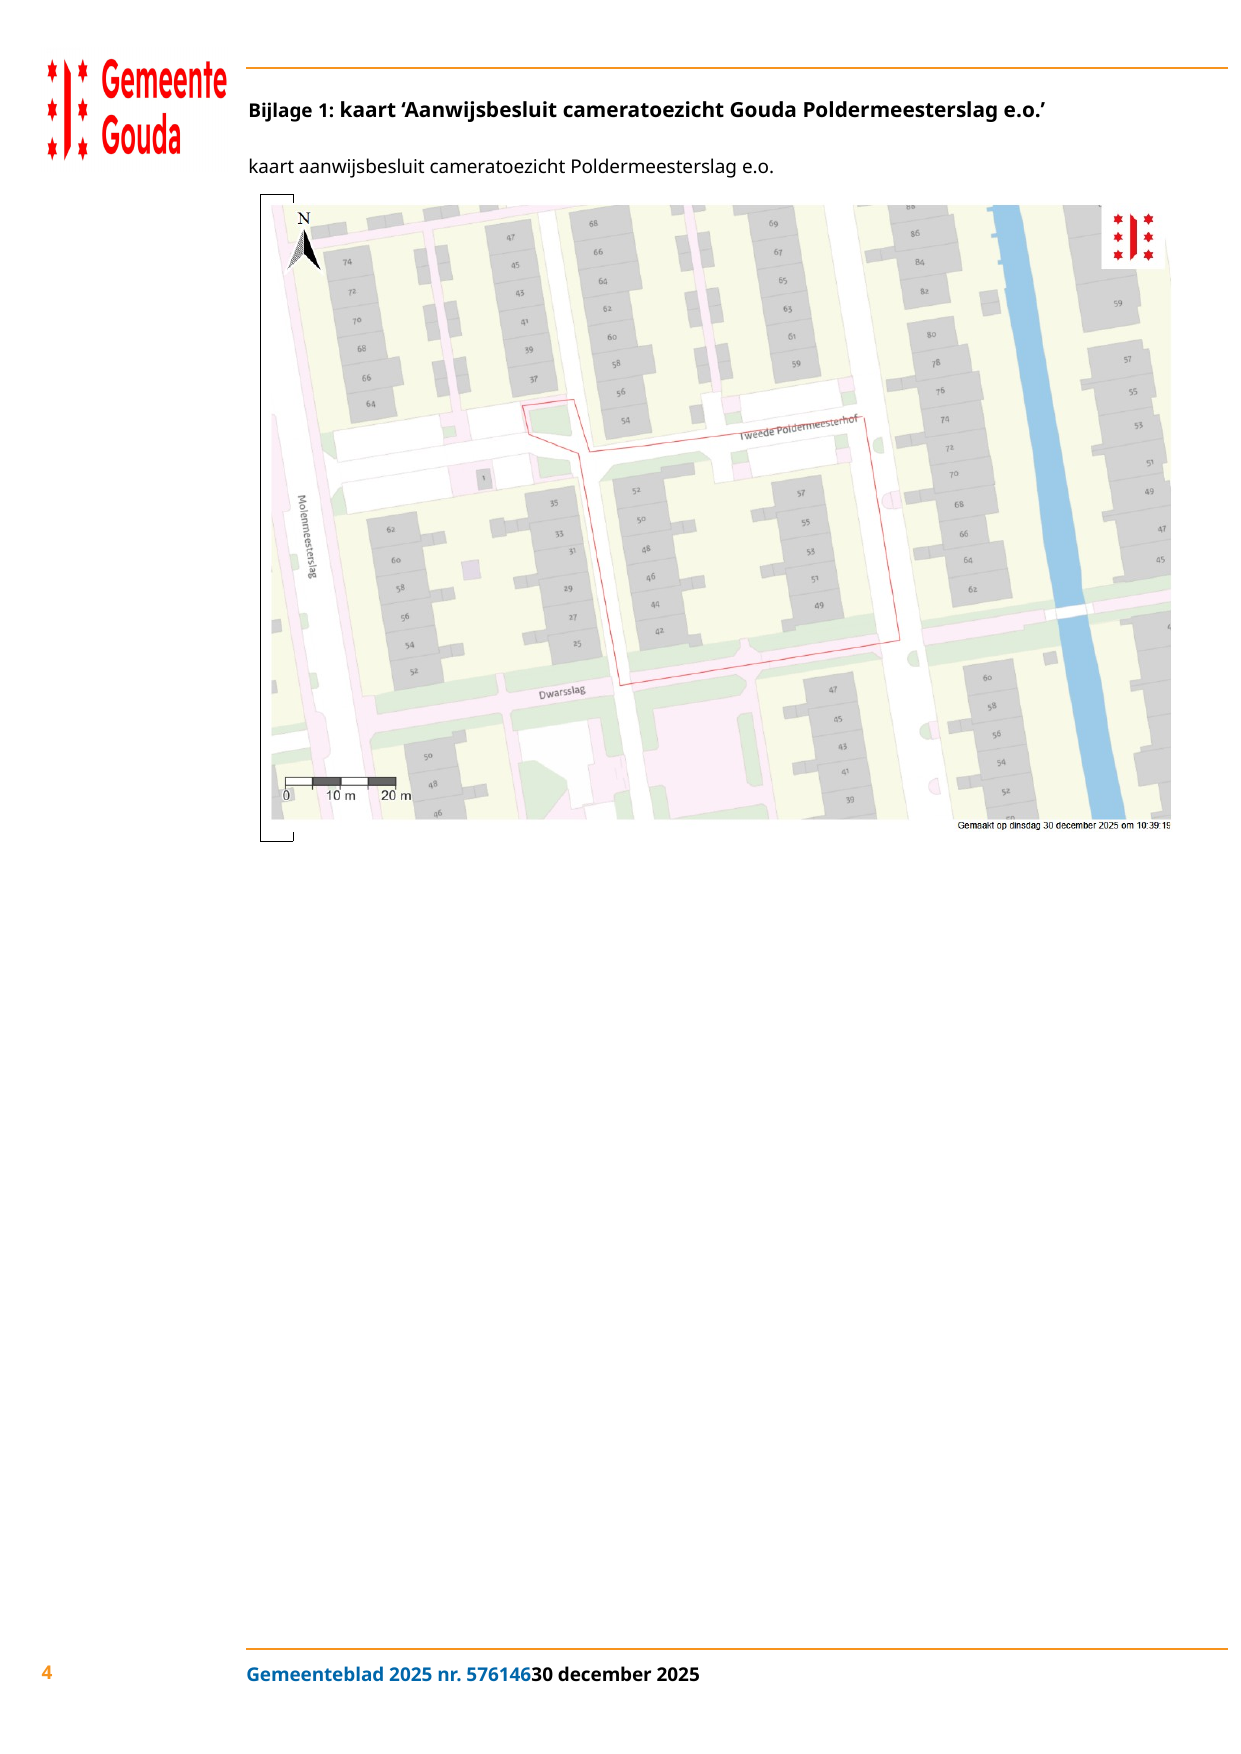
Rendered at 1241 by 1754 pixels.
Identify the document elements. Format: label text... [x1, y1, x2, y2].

picture [268, 203, 1173, 832]
text Bijlage 1: kaart ‘Aanwijsbesluit cameratoezicht Gouda Poldermeesterslag e.o.’ [248, 95, 1152, 123]
text kaart aanwijsbesluit cameratoezicht Poldermeesterslag e.o. [248, 153, 1152, 179]
picture [41, 47, 231, 172]
